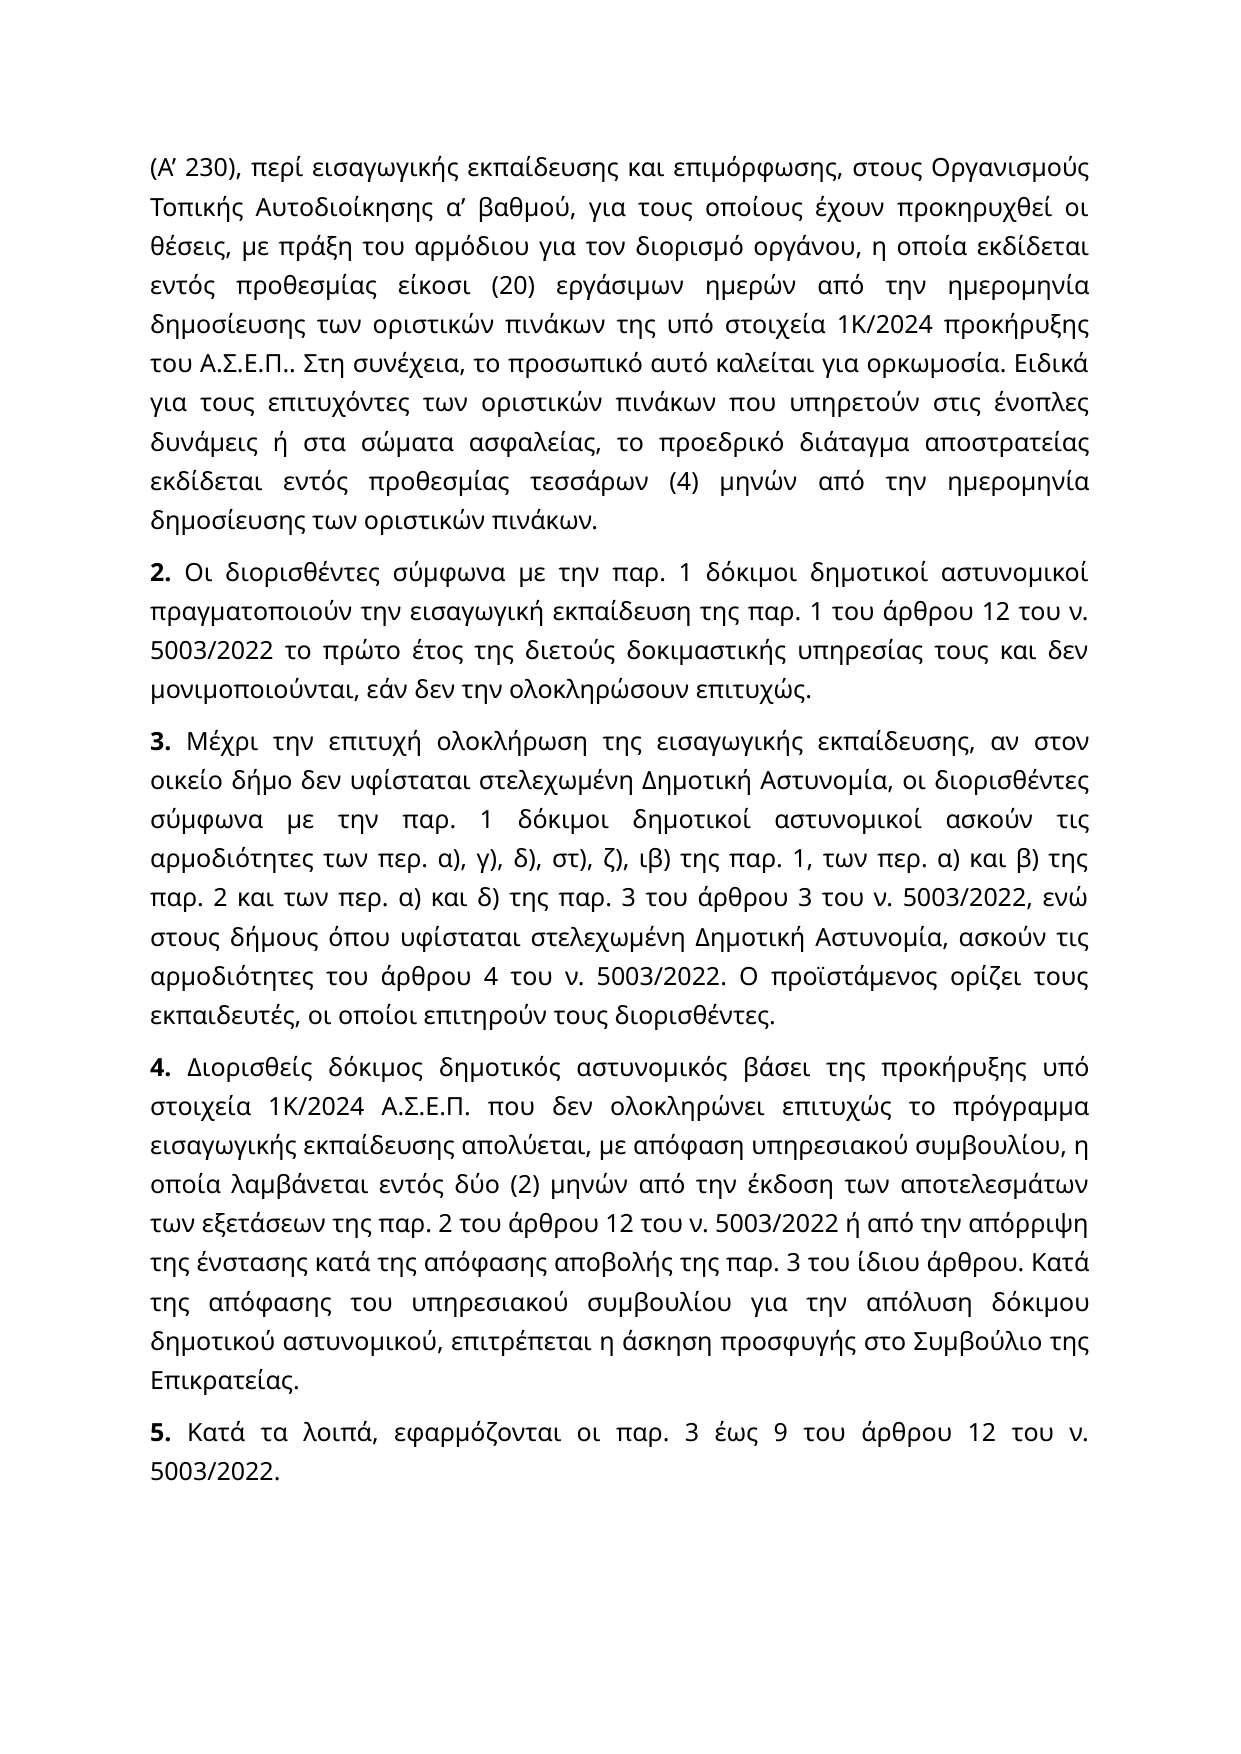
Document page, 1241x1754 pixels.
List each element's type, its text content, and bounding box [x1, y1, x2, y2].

text 2. Οι διορισθέντες σύμφωνα με την παρ. 1 δόκιμοι δημοτικοί αστυνομικοί πραγματοποιούν την εισαγωγική εκπαίδευση της παρ. 1 του άρθρου 12 του ν. 5003/2022 το πρώτο έτος της διετούς δοκιμαστικής υπηρεσίας τους και δεν μονιμοποιούνται, εάν δεν την ολοκληρώσουν επιτυχώς. [150, 554, 1090, 706]
text 3. Μέχρι την επιτυχή ολοκλήρωση της εισαγωγικής εκπαίδευσης, αν στον οικείο δήμο δεν υφίσταται στελεχωμένη Δημοτική Αστυνομία, οι διορισθέντες σύμφωνα με την παρ. 1 δόκιμοι δημοτικοί αστυνομικοί ασκούν τις αρμοδιότητες των περ. α), γ), δ), στ), ζ), ιβ) της παρ. 1, των περ. α) και β) της παρ. 2 και των περ. α) και δ) της παρ. 3 του άρθρου 3 του ν. 5003/2022, ενώ στους δήμους όπου υφίσταται στελεχωμένη Δημοτική Αστυνομία, ασκούν τις αρμοδιότητες του άρθρου 4 του ν. 5003/2022. Ο προϊστάμενος ορίζει τους εκπαιδευτές, οι οποίοι επιτηρούν τους διορισθέντες. [150, 723, 1090, 1032]
text (Α’ 230), περί εισαγωγικής εκπαίδευσης και επιμόρφωσης, στους Οργανισμούς Τοπικής Αυτοδιοίκησης α’ βαθμού, για τους οποίους έχουν προκηρυχθεί οι θέσεις, με πράξη του αρμόδιου για τον διορισμό οργάνου, η οποία εκδίδεται εντός προθεσμίας είκοσι (20) εργάσιμων ημερών από την ημερομηνία δημοσίευσης των οριστικών πινάκων της υπό στοιχεία 1Κ/2024 προκήρυξης του Α.Σ.Ε.Π.. Στη συνέχεια, το προσωπικό αυτό καλείται για ορκωμοσία. Ειδικά για τους επιτυχόντες των οριστικών πινάκων που υπηρετούν στις ένοπλες δυνάμεις ή στα σώματα ασφαλείας, το προεδρικό διάταγμα αποστρατείας εκδίδεται εντός προθεσμίας τεσσάρων (4) μηνών από την ημερομηνία δημοσίευσης των οριστικών πινάκων. [150, 150, 1090, 537]
text 4. Διορισθείς δόκιμος δημοτικός αστυνομικός βάσει της προκήρυξης υπό στοιχεία 1Κ/2024 Α.Σ.Ε.Π. που δεν ολοκληρώνει επιτυχώς το πρόγραμμα εισαγωγικής εκπαίδευσης απολύεται, με απόφαση υπηρεσιακού συμβουλίου, η οποία λαμβάνεται εντός δύο (2) μηνών από την έκδοση των αποτελεσμάτων των εξετάσεων της παρ. 2 του άρθρου 12 του ν. 5003/2022 ή από την απόρριψη της ένστασης κατά της απόφασης αποβολής της παρ. 3 του ίδιου άρθρου. Κατά της απόφασης του υπηρεσιακού συμβουλίου για την απόλυση δόκιμου δημοτικού αστυνομικού, επιτρέπεται η άσκηση προσφυγής στο Συμβούλιο της Επικρατείας. [150, 1049, 1090, 1397]
text 5. Κατά τα λοιπά, εφαρμόζονται οι παρ. 3 έως 9 του άρθρου 12 του ν. 5003/2022. [150, 1414, 1090, 1487]
